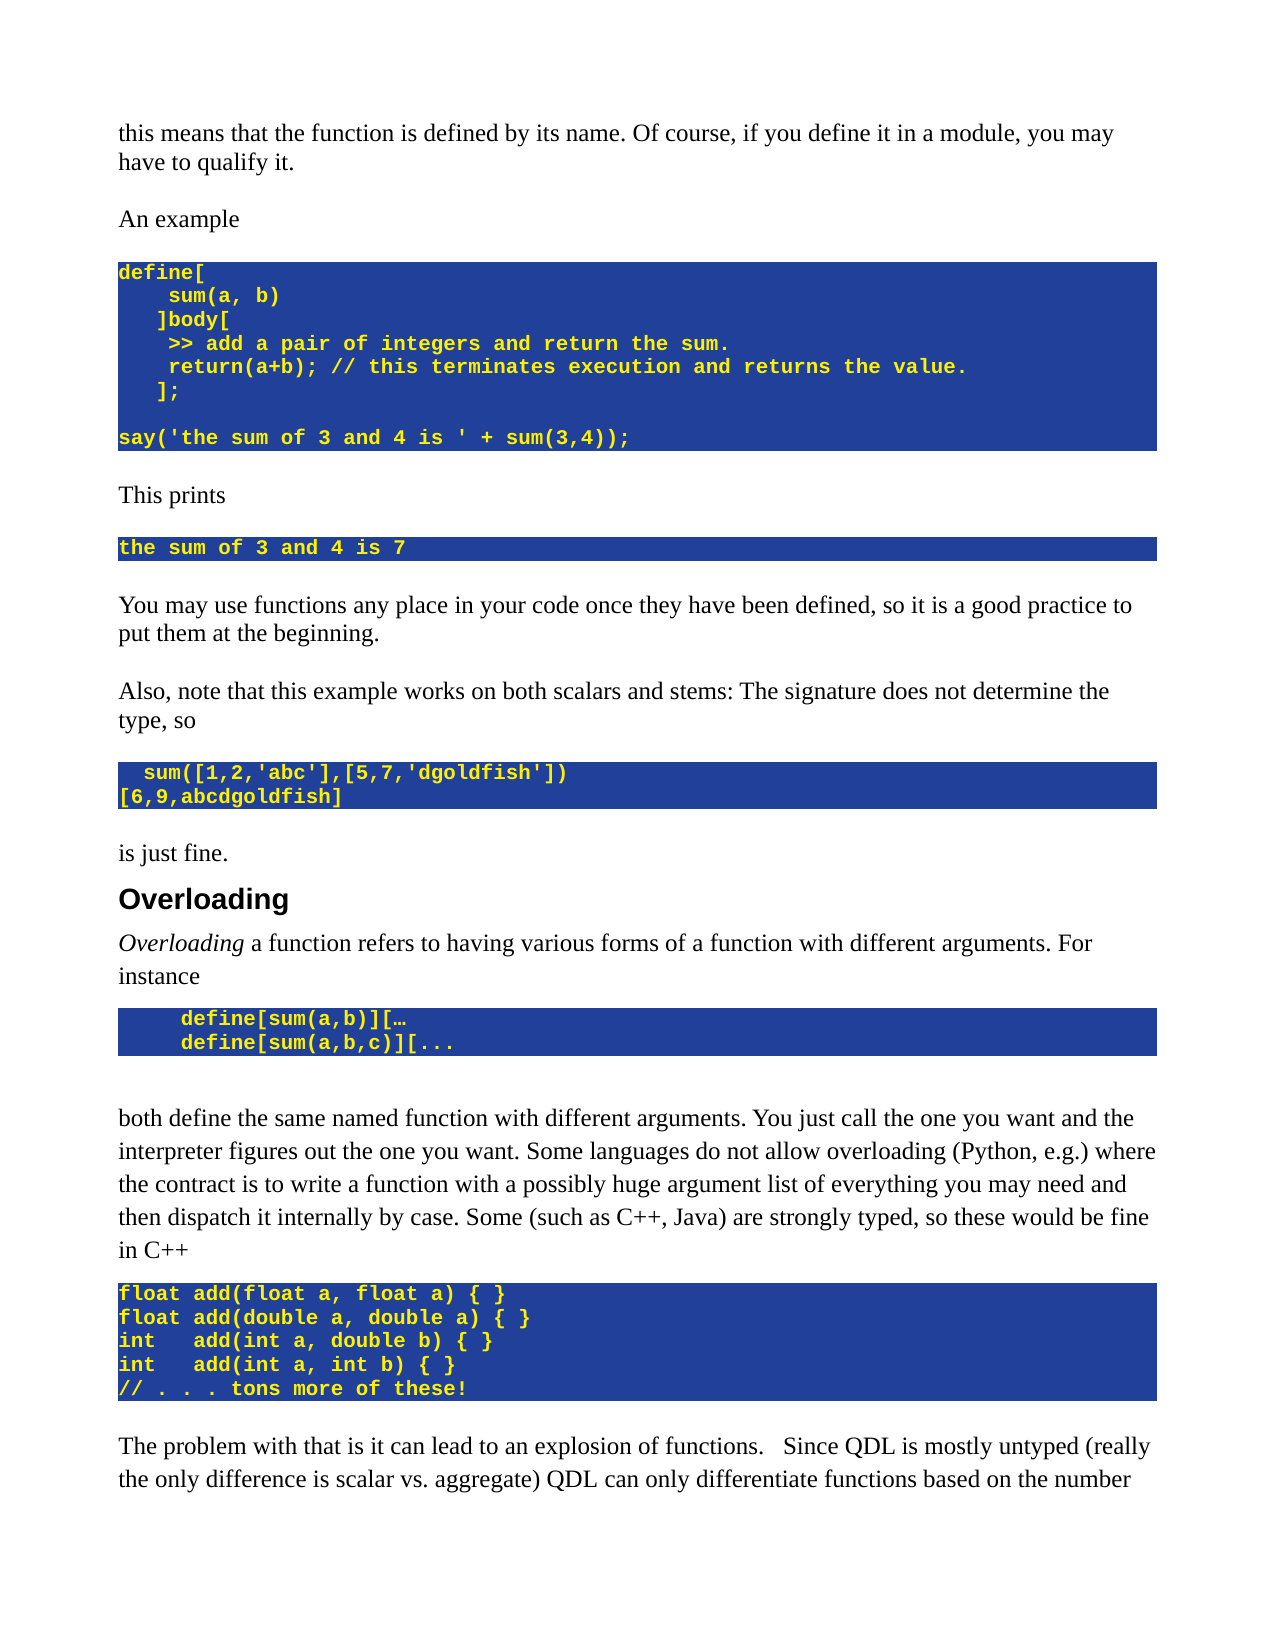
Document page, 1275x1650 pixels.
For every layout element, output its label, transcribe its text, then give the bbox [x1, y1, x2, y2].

text Also, note that this example works on both scalars and stems: The signature does not determine the type, so [118, 676, 1157, 733]
text >> add a pair of integers and return the sum. [118, 333, 1157, 356]
text float add(double a, double a) { } [118, 1307, 1157, 1330]
text ]; [118, 380, 1157, 404]
text int add(int a, double b) { } int add(int a, int b) { } // . . . tons more of these! [118, 1330, 1157, 1401]
text define[ [118, 262, 1157, 286]
subtitle Overloading [118, 882, 1157, 915]
text define[sum(a,b,c)][... [118, 1032, 1157, 1056]
text say('the sum of 3 and 4 is ' + sum(3,4)); [118, 427, 1157, 451]
text This prints [118, 451, 1157, 508]
text this means that the function is defined by its name. Of course, if you define it in a module, you may have to qualify it. [118, 118, 1157, 176]
text define[sum(a,b)][… [118, 1008, 1157, 1032]
text sum(a, b) [118, 286, 1157, 309]
text Overloading a function refers to having various forms of a function with different arguments. For instance [118, 928, 1157, 989]
text The problem with that is it can lead to an explosion of functions. Since QDL is mostly untyped (really the only difference is scalar vs. aggregate) QDL can only differentiate functions based on the number [118, 1431, 1157, 1492]
text ]body[ [118, 309, 1157, 333]
text An example [118, 204, 1157, 233]
text is just fine. [118, 838, 1157, 867]
text both define the same named function with different arguments. You just call the one you want and the interpreter figures out the one you want. Some languages do not allow overloading (Python, e.g.) where the contract is to write a function with a possibly huge argument list of everything you may need and then dispatch it internally by case. Some (such as C++, Java) are strongly typed, so these would be fine in C++ [118, 1103, 1157, 1264]
text the sum of 3 and 4 is 7 [118, 537, 1157, 561]
text float add(float a, float a) { } [118, 1283, 1157, 1307]
text [6,9,abcdgoldfish] [118, 786, 1157, 809]
text sum([1,2,'abc'],[5,7,'dgoldfish']) [118, 762, 1157, 786]
text return(a+b); // this terminates execution and returns the value. [118, 356, 1157, 380]
text You may use functions any place in your code once they have been defined, so it is a good practice to put them at the beginning. [118, 590, 1157, 647]
